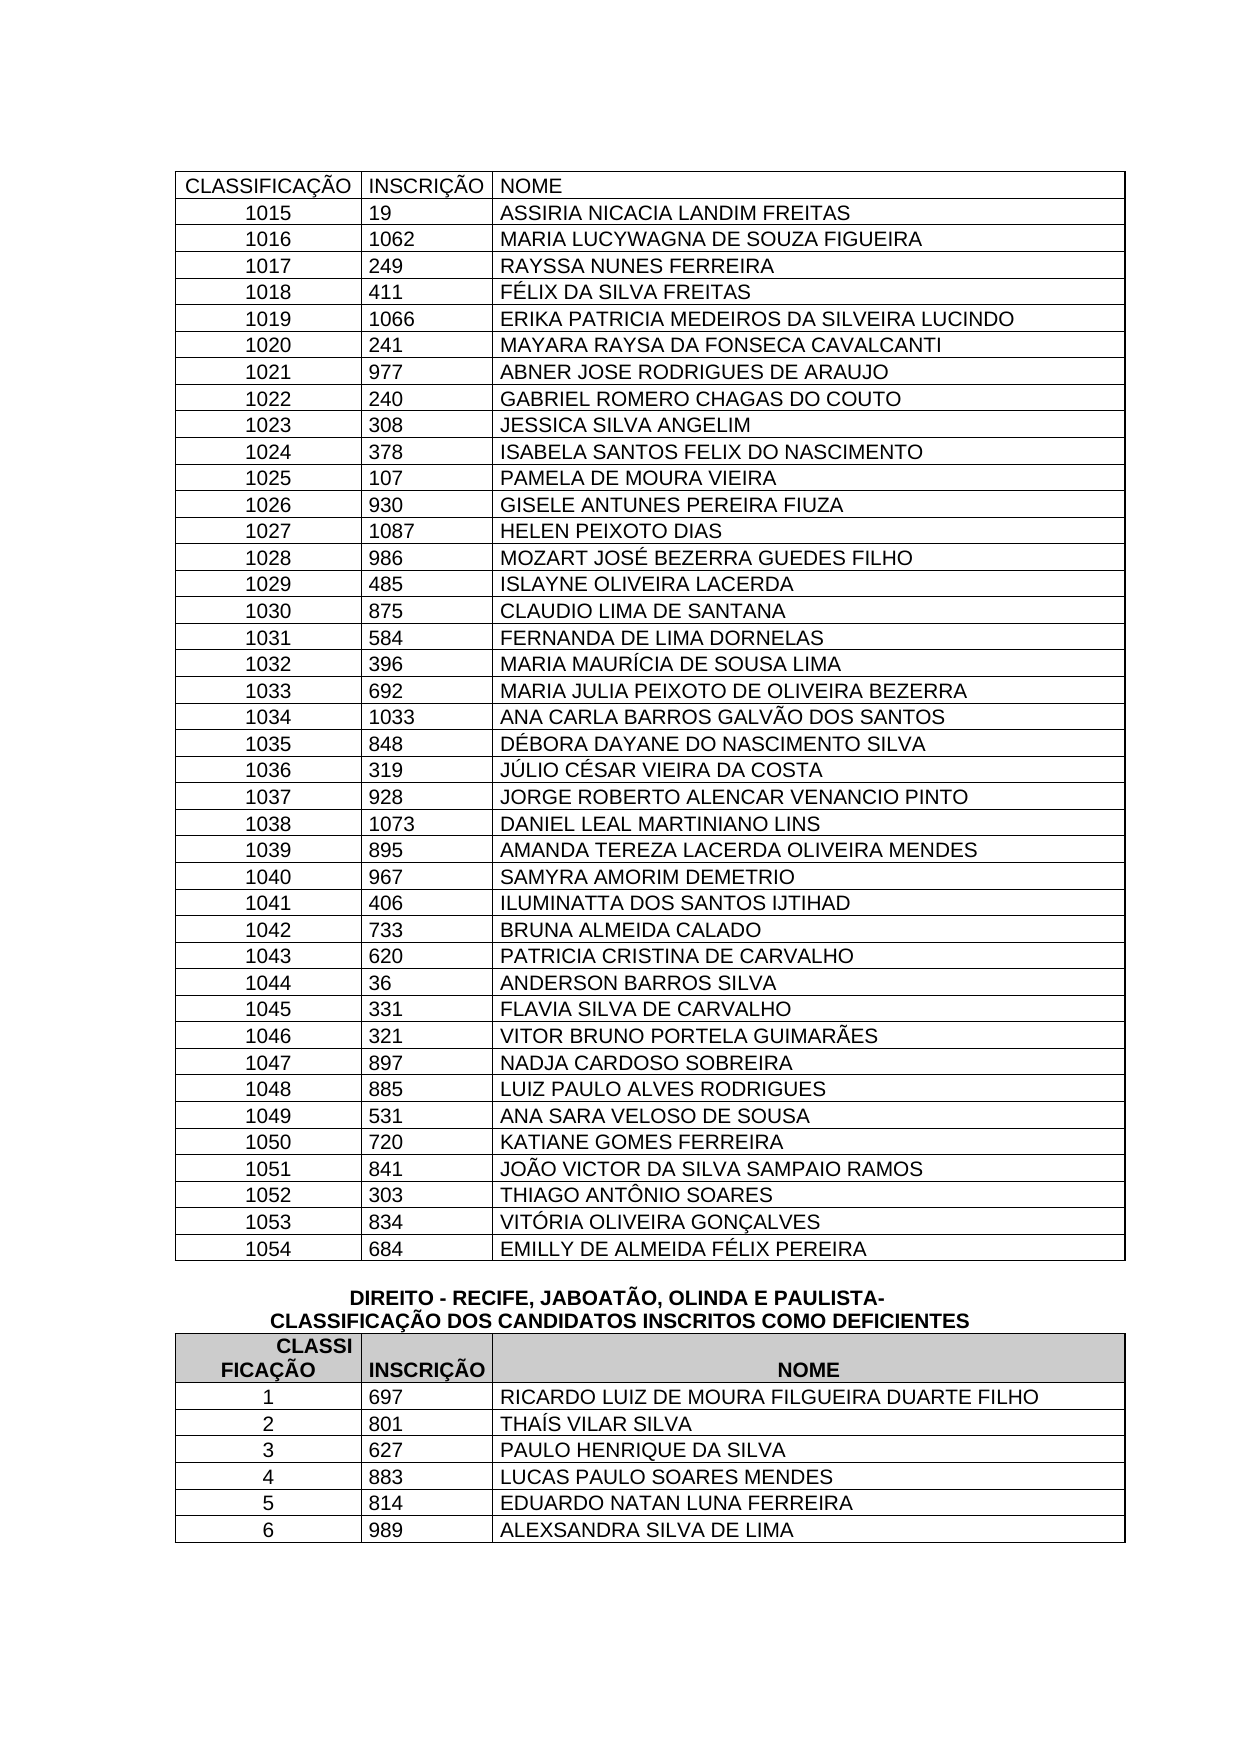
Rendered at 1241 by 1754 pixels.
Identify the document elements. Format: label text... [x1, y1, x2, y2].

table_cell 1039 [176, 836, 361, 862]
table_cell 2 [176, 1410, 361, 1435]
table_cell 1034 [176, 704, 361, 729]
table_cell THIAGO ANTÔNIO SOARES [493, 1182, 1124, 1207]
table_cell MARIA LUCYWAGNA DE SOUZA FIGUEIRA [493, 225, 1124, 251]
table_cell 1025 [176, 465, 361, 490]
table_cell 1015 [176, 199, 361, 224]
table_cell THAÍS VILAR SILVA [493, 1410, 1124, 1435]
table_cell 1047 [176, 1049, 361, 1074]
table_cell 848 [362, 730, 492, 756]
table_cell JESSICA SILVA ANGELIM [493, 411, 1124, 437]
table_cell 1028 [176, 544, 361, 570]
table_cell LUCAS PAULO SOARES MENDES [493, 1463, 1124, 1488]
table_cell JORGE ROBERTO ALENCAR VENANCIO PINTO [493, 783, 1124, 809]
table_cell DANIEL LEAL MARTINIANO LINS [493, 810, 1124, 835]
table_cell 107 [362, 465, 492, 490]
table_cell 303 [362, 1182, 492, 1207]
table_cell ANA SARA VELOSO DE SOUSA [493, 1102, 1124, 1127]
table_cell ANA CARLA BARROS GALVÃO DOS SANTOS [493, 704, 1124, 729]
table_cell 1020 [176, 332, 361, 357]
table_cell 1045 [176, 996, 361, 1021]
table_cell 1035 [176, 730, 361, 756]
table_cell 1033 [362, 704, 492, 729]
table_cell 1030 [176, 597, 361, 623]
table_cell KATIANE GOMES FERREIRA [493, 1129, 1124, 1154]
table_cell 977 [362, 358, 492, 384]
table_cell 378 [362, 438, 492, 463]
table_cell ASSIRIA NICACIA LANDIM FREITAS [493, 199, 1124, 224]
table_cell 584 [362, 624, 492, 649]
table_cell 321 [362, 1022, 492, 1048]
table_header INSCRIÇÃO [362, 1334, 492, 1382]
table_cell 801 [362, 1410, 492, 1435]
table_cell FERNANDA DE LIMA DORNELAS [493, 624, 1124, 649]
table_cell BRUNA ALMEIDA CALADO [493, 916, 1124, 942]
table_cell 249 [362, 252, 492, 277]
table_cell MARIA JULIA PEIXOTO DE OLIVEIRA BEZERRA [493, 677, 1124, 702]
table_cell 928 [362, 783, 492, 809]
text DIREITO - RECIFE, JABOATÃO, OLINDA E PAULISTA- [177, 1285, 1063, 1309]
table_cell 1038 [176, 810, 361, 835]
table_cell EDUARDO NATAN LUNA FERREIRA [493, 1490, 1124, 1515]
table_cell 692 [362, 677, 492, 702]
table_cell 875 [362, 597, 492, 623]
table_cell 411 [362, 279, 492, 304]
table_cell SAMYRA AMORIM DEMETRIO [493, 863, 1124, 888]
table_cell 1031 [176, 624, 361, 649]
table_cell EMILLY DE ALMEIDA FÉLIX PEREIRA [493, 1235, 1124, 1260]
table_cell 627 [362, 1436, 492, 1462]
table_cell 241 [362, 332, 492, 357]
table_cell INSCRIÇÃO [362, 172, 492, 198]
table_cell 4 [176, 1463, 361, 1488]
table_cell 1021 [176, 358, 361, 384]
table_cell 1019 [176, 305, 361, 331]
table_cell 1051 [176, 1155, 361, 1181]
table_cell ALEXSANDRA SILVA DE LIMA [493, 1516, 1124, 1542]
table_cell 1054 [176, 1235, 361, 1260]
table_cell ABNER JOSE RODRIGUES DE ARAUJO [493, 358, 1124, 384]
table_cell ISABELA SANTOS FELIX DO NASCIMENTO [493, 438, 1124, 463]
table_cell 897 [362, 1049, 492, 1074]
table_cell 1041 [176, 890, 361, 915]
table_cell DÉBORA DAYANE DO NASCIMENTO SILVA [493, 730, 1124, 756]
table_cell 697 [362, 1383, 492, 1409]
table_cell 967 [362, 863, 492, 888]
table_cell 1048 [176, 1075, 361, 1101]
table_cell 814 [362, 1490, 492, 1515]
table_cell 1037 [176, 783, 361, 809]
table_cell 930 [362, 491, 492, 517]
table_cell CLAUDIO LIMA DE SANTANA [493, 597, 1124, 623]
table_cell 485 [362, 571, 492, 596]
table_cell 895 [362, 836, 492, 862]
table_cell 1026 [176, 491, 361, 517]
table_cell 396 [362, 650, 492, 676]
table_cell VITOR BRUNO PORTELA GUIMARÃES [493, 1022, 1124, 1048]
table_cell 240 [362, 385, 492, 410]
table_cell 1087 [362, 518, 492, 543]
table_cell 319 [362, 757, 492, 782]
table_cell JOÃO VICTOR DA SILVA SAMPAIO RAMOS [493, 1155, 1124, 1181]
table_cell 1053 [176, 1208, 361, 1234]
table_cell 1023 [176, 411, 361, 437]
table_cell 1024 [176, 438, 361, 463]
table_cell JÚLIO CÉSAR VIEIRA DA COSTA [493, 757, 1124, 782]
table_cell GABRIEL ROMERO CHAGAS DO COUTO [493, 385, 1124, 410]
table_cell PATRICIA CRISTINA DE CARVALHO [493, 943, 1124, 968]
table_cell 1046 [176, 1022, 361, 1048]
table_cell 1036 [176, 757, 361, 782]
table_cell FLAVIA SILVA DE CARVALHO [493, 996, 1124, 1021]
table_cell FÉLIX DA SILVA FREITAS [493, 279, 1124, 304]
table_cell 6 [176, 1516, 361, 1542]
table_cell 1044 [176, 969, 361, 995]
table_cell MAYARA RAYSA DA FONSECA CAVALCANTI [493, 332, 1124, 357]
table_cell 684 [362, 1235, 492, 1260]
table_cell RICARDO LUIZ DE MOURA FILGUEIRA DUARTE FILHO [493, 1383, 1124, 1409]
table_cell 1029 [176, 571, 361, 596]
table_cell 1018 [176, 279, 361, 304]
table_cell 19 [362, 199, 492, 224]
table_cell 1040 [176, 863, 361, 888]
table_cell MOZART JOSÉ BEZERRA GUEDES FILHO [493, 544, 1124, 570]
table_cell 531 [362, 1102, 492, 1127]
table_cell HELEN PEIXOTO DIAS [493, 518, 1124, 543]
table_cell 841 [362, 1155, 492, 1181]
table_cell 1052 [176, 1182, 361, 1207]
table_cell 36 [362, 969, 492, 995]
table_cell 1022 [176, 385, 361, 410]
table_cell 308 [362, 411, 492, 437]
table_cell 720 [362, 1129, 492, 1154]
table_cell 406 [362, 890, 492, 915]
text CLASSIFICAÇÃO DOS CANDIDATOS INSCRITOS COMO DEFICIENTES [177, 1309, 1063, 1333]
table_cell 1017 [176, 252, 361, 277]
table_cell 989 [362, 1516, 492, 1542]
table_cell 883 [362, 1463, 492, 1488]
table_cell MARIA MAURÍCIA DE SOUSA LIMA [493, 650, 1124, 676]
table_cell 1032 [176, 650, 361, 676]
table_cell VITÓRIA OLIVEIRA GONÇALVES [493, 1208, 1124, 1234]
table_cell 1 [176, 1383, 361, 1409]
table_header CLASSIFICAÇÃO [176, 1334, 361, 1382]
table_cell 834 [362, 1208, 492, 1234]
table_cell 620 [362, 943, 492, 968]
table_cell 331 [362, 996, 492, 1021]
table_cell 1062 [362, 225, 492, 251]
table_cell ISLAYNE OLIVEIRA LACERDA [493, 571, 1124, 596]
table_cell 1033 [176, 677, 361, 702]
table_cell 1050 [176, 1129, 361, 1154]
table_cell GISELE ANTUNES PEREIRA FIUZA [493, 491, 1124, 517]
table_cell 1066 [362, 305, 492, 331]
table_cell PAULO HENRIQUE DA SILVA [493, 1436, 1124, 1462]
table_cell 1043 [176, 943, 361, 968]
table_header NOME [493, 1334, 1124, 1382]
table_cell RAYSSA NUNES FERREIRA [493, 252, 1124, 277]
table_cell 5 [176, 1490, 361, 1515]
table_cell NADJA CARDOSO SOBREIRA [493, 1049, 1124, 1074]
table_cell ERIKA PATRICIA MEDEIROS DA SILVEIRA LUCINDO [493, 305, 1124, 331]
table_cell 3 [176, 1436, 361, 1462]
table_cell CLASSIFICAÇÃO [176, 172, 361, 198]
table_cell NOME [493, 172, 1124, 198]
table_cell ILUMINATTA DOS SANTOS IJTIHAD [493, 890, 1124, 915]
table_cell LUIZ PAULO ALVES RODRIGUES [493, 1075, 1124, 1101]
table_cell AMANDA TEREZA LACERDA OLIVEIRA MENDES [493, 836, 1124, 862]
table_cell 1016 [176, 225, 361, 251]
table_cell 986 [362, 544, 492, 570]
table_cell 1073 [362, 810, 492, 835]
table_cell 885 [362, 1075, 492, 1101]
table_cell 1049 [176, 1102, 361, 1127]
table_cell PAMELA DE MOURA VIEIRA [493, 465, 1124, 490]
table_cell 1042 [176, 916, 361, 942]
table_cell ANDERSON BARROS SILVA [493, 969, 1124, 995]
table_cell 1027 [176, 518, 361, 543]
table_cell 733 [362, 916, 492, 942]
